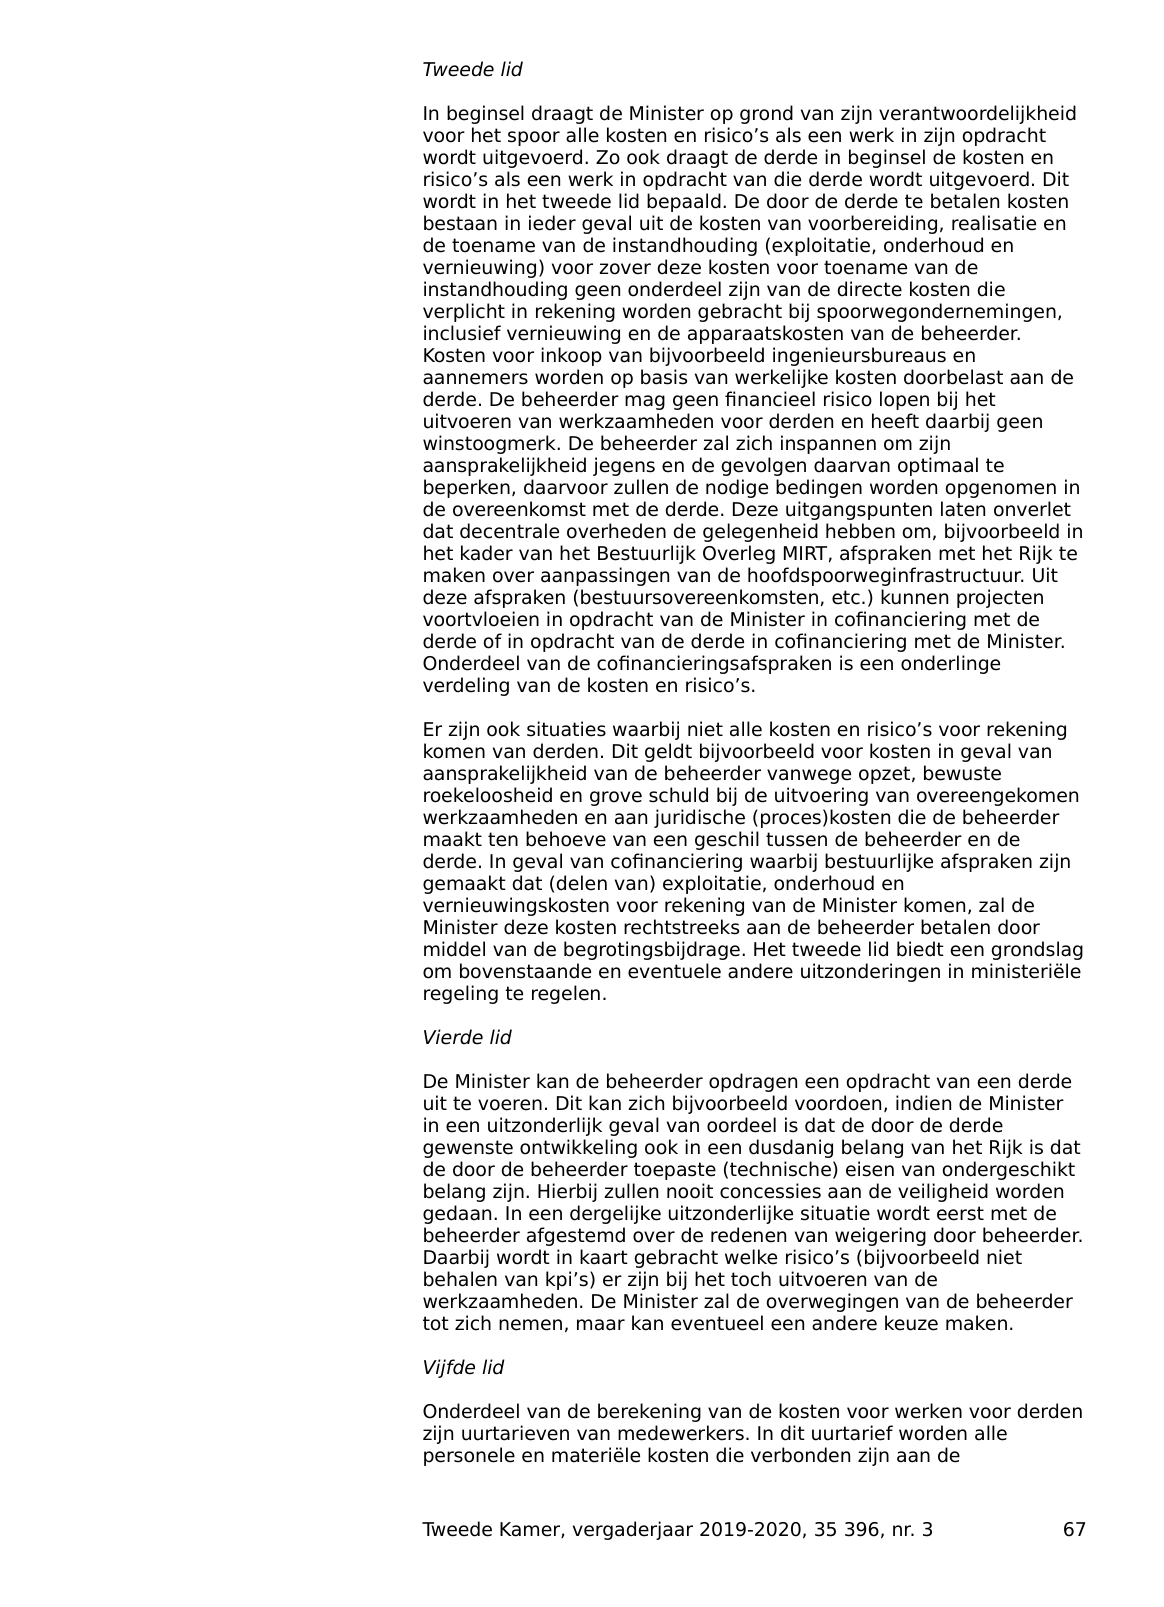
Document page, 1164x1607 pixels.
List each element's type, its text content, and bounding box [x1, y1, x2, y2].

subtitle Tweede lid [422, 59, 1087, 81]
text Onderdeel van de berekening van de kosten voor werken voor derden zijn uurtarieven van medewerkers. In dit uurtarief worden alle personele en materiële kosten die verbonden zijn aan de [422, 1401, 1087, 1467]
text De Minister kan de beheerder opdragen een opdracht van een derde uit te voeren. Dit kan zich bijvoorbeeld voordoen, indien de Minister in een uitzonderlijk geval van oordeel is dat de door de derde gewenste ontwikkeling ook in een dusdanig belang van het Rijk is dat de door de beheerder toepaste (technische) eisen van ondergeschikt belang zijn. Hierbij zullen nooit concessies aan de veiligheid worden gedaan. In een dergelijke uitzonderlijke situatie wordt eerst met de beheerder afgestemd over de redenen van weigering door beheerder. Daarbij wordt in kaart gebracht welke risico’s (bijvoorbeeld niet behalen van kpi’s) er zijn bij het toch uitvoeren van de werkzaamheden. De Minister zal de overwegingen van de beheerder tot zich nemen, maar kan eventueel een andere keuze maken. [422, 1071, 1087, 1335]
subtitle Vierde lid [422, 1027, 1087, 1049]
text In beginsel draagt de Minister op grond van zijn verantwoordelijkheid voor het spoor alle kosten en risico’s als een werk in zijn opdracht wordt uitgevoerd. Zo ook draagt de derde in beginsel de kosten en risico’s als een werk in opdracht van die derde wordt uitgevoerd. Dit wordt in het tweede lid bepaald. De door de derde te betalen kosten bestaan in ieder geval uit de kosten van voorbereiding, realisatie en de toename van de instandhouding (exploitatie, onderhoud en vernieuwing) voor zover deze kosten voor toename van de instandhouding geen onderdeel zijn van de directe kosten die verplicht in rekening worden gebracht bij spoorwegondernemingen, inclusief vernieuwing en de apparaatskosten van de beheerder. Kosten voor inkoop van bijvoorbeeld ingenieursbureaus en aannemers worden op basis van werkelijke kosten doorbelast aan de derde. De beheerder mag geen financieel risico lopen bij het uitvoeren van werkzaamheden voor derden en heeft daarbij geen winstoogmerk. De beheerder zal zich inspannen om zijn aansprakelijkheid jegens en de gevolgen daarvan optimaal te beperken, daarvoor zullen de nodige bedingen worden opgenomen in de overeenkomst met de derde. Deze uitgangspunten laten onverlet dat decentrale overheden de gelegenheid hebben om, bijvoorbeeld in het kader van het Bestuurlijk Overleg MIRT, afspraken met het Rijk te maken over aanpassingen van de hoofdspoorweginfrastructuur. Uit deze afspraken (bestuursovereenkomsten, etc.) kunnen projecten voortvloeien in opdracht van de Minister in cofinanciering met de derde of in opdracht van de derde in cofinanciering met de Minister. Onderdeel van de cofinancieringsafspraken is een onderlinge verdeling van de kosten en risico’s. [422, 103, 1087, 697]
text Er zijn ook situaties waarbij niet alle kosten en risico’s voor rekening komen van derden. Dit geldt bijvoorbeeld voor kosten in geval van aansprakelijkheid van de beheerder vanwege opzet, bewuste roekeloosheid en grove schuld bij de uitvoering van overeengekomen werkzaamheden en aan juridische (proces)kosten die de beheerder maakt ten behoeve van een geschil tussen de beheerder en de derde. In geval van cofinanciering waarbij bestuurlijke afspraken zijn gemaakt dat (delen van) exploitatie, onderhoud en vernieuwingskosten voor rekening van de Minister komen, zal de Minister deze kosten rechtstreeks aan de beheerder betalen door middel van de begrotingsbijdrage. Het tweede lid biedt een grondslag om bovenstaande en eventuele andere uitzonderingen in ministeriële regeling te regelen. [422, 719, 1087, 1004]
subtitle Vijfde lid [422, 1357, 1087, 1379]
